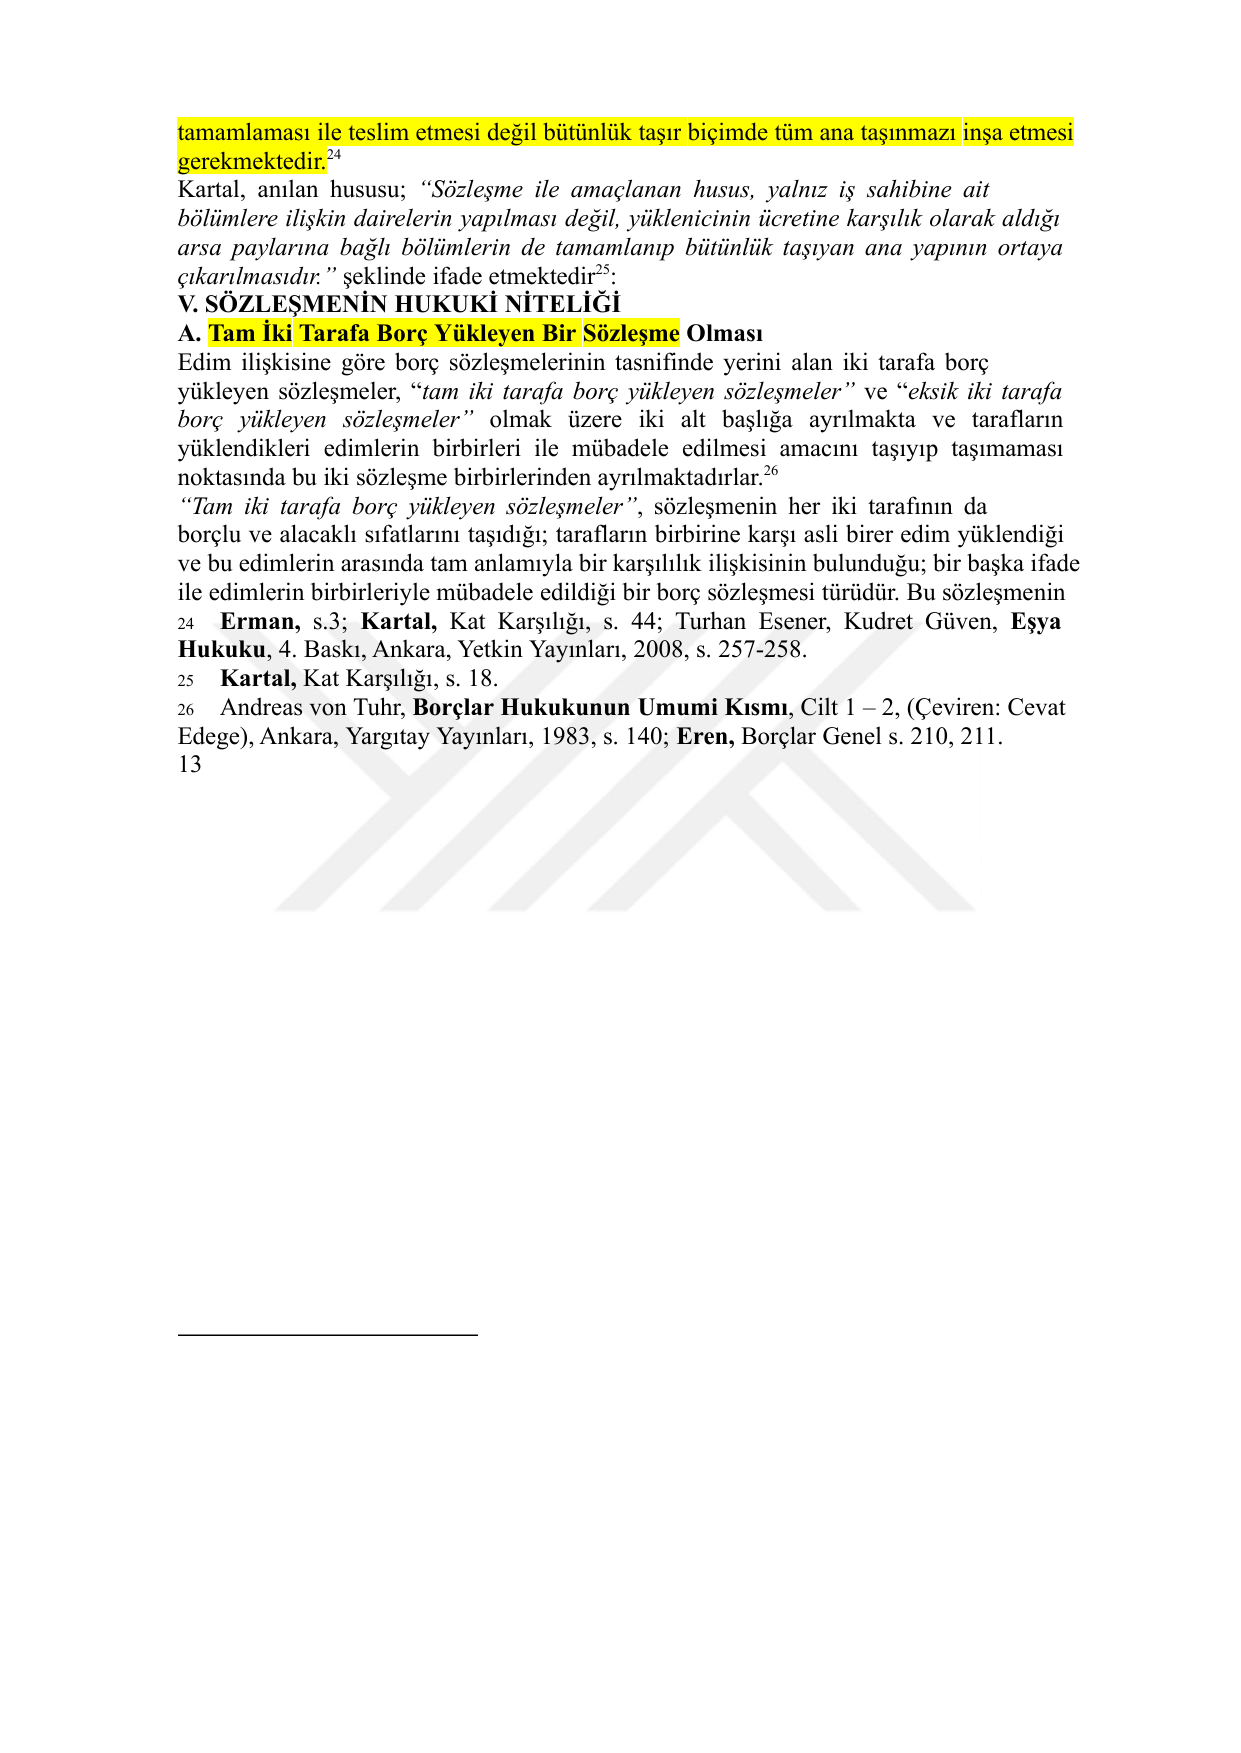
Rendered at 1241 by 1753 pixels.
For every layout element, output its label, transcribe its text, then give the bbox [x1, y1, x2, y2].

text arsa paylarına bağlı bölümlerin de tamamlanıp bütünlük taşıyan ana yapının ortaya [177, 232, 1230, 261]
picture [175, 1331, 480, 1338]
text borç yükleyen sözleşmeler” olmak üzere iki alt başlığa ayrılmakta ve tarafların [177, 404, 1230, 433]
text çıkarılmasıdır.” şeklinde ifade etmektedir25: [177, 261, 1230, 289]
text bölümlere ilişkin dairelerin yapılması değil, yüklenicinin ücretine karşılık olarak aldığı [177, 203, 1230, 232]
text Edege), Ankara, Yargıtay Yayınları, 1983, s. 140; Eren, Borçlar Genel s. 210, 211. [177, 721, 1230, 749]
text A. Tam İki Tarafa Borç Yükleyen Bir Sözleşme Olması [177, 318, 1230, 347]
text “Tam iki tarafa borç yükleyen sözleşmeler”, sözleşmenin her iki tarafının da [177, 491, 1230, 519]
picture [206, 778, 982, 921]
text Kartal, anılan hususu; “Sözleşme ile amaçlanan husus, yalnız iş sahibine ait [177, 174, 1230, 203]
text 24 Erman, s.3; Kartal, Kat Karşılığı, s. 44; Turhan Esener, Kudret Güven, Eşya [177, 606, 1230, 634]
text noktasında bu iki sözleşme birbirlerinden ayrılmaktadırlar.26 [177, 462, 1230, 491]
text 13 [177, 749, 1230, 778]
text 26 Andreas von Tuhr, Borçlar Hukukunun Umumi Kısmı, Cilt 1 – 2, (Çeviren: Cevat [177, 692, 1230, 721]
text 25 Kartal, Kat Karşılığı, s. 18. [177, 663, 1230, 692]
text ve bu edimlerin arasında tam anlamıyla bir karşılılık ilişkisinin bulunduğu; bir başka ifade [177, 548, 1230, 577]
text yüklendikleri edimlerin birbirleri ile mübadele edilmesi amacını taşıyıp taşımaması [177, 433, 1230, 462]
text yükleyen sözleşmeler, “tam iki tarafa borç yükleyen sözleşmeler” ve “eksik iki tarafa [177, 376, 1230, 404]
text Edim ilişkisine göre borç sözleşmelerinin tasnifinde yerini alan iki tarafa borç [177, 347, 1230, 376]
text tamamlaması ile teslim etmesi değil bütünlük taşır biçimde tüm ana taşınmazı inşa etmesi [177, 117, 1230, 146]
text Hukuku, 4. Baskı, Ankara, Yetkin Yayınları, 2008, s. 257-258. [177, 634, 1230, 663]
text borçlu ve alacaklı sıfatlarını taşıdığı; tarafların birbirine karşı asli birer edim yüklendiği [177, 519, 1230, 548]
text V. SÖZLEŞMENİN HUKUKİ NİTELİĞİ [177, 289, 1230, 318]
text ile edimlerin birbirleriyle mübadele edildiği bir borç sözleşmesi türüdür. Bu sözleşmenin [177, 577, 1230, 606]
text gerekmektedir.24 [177, 146, 1230, 174]
